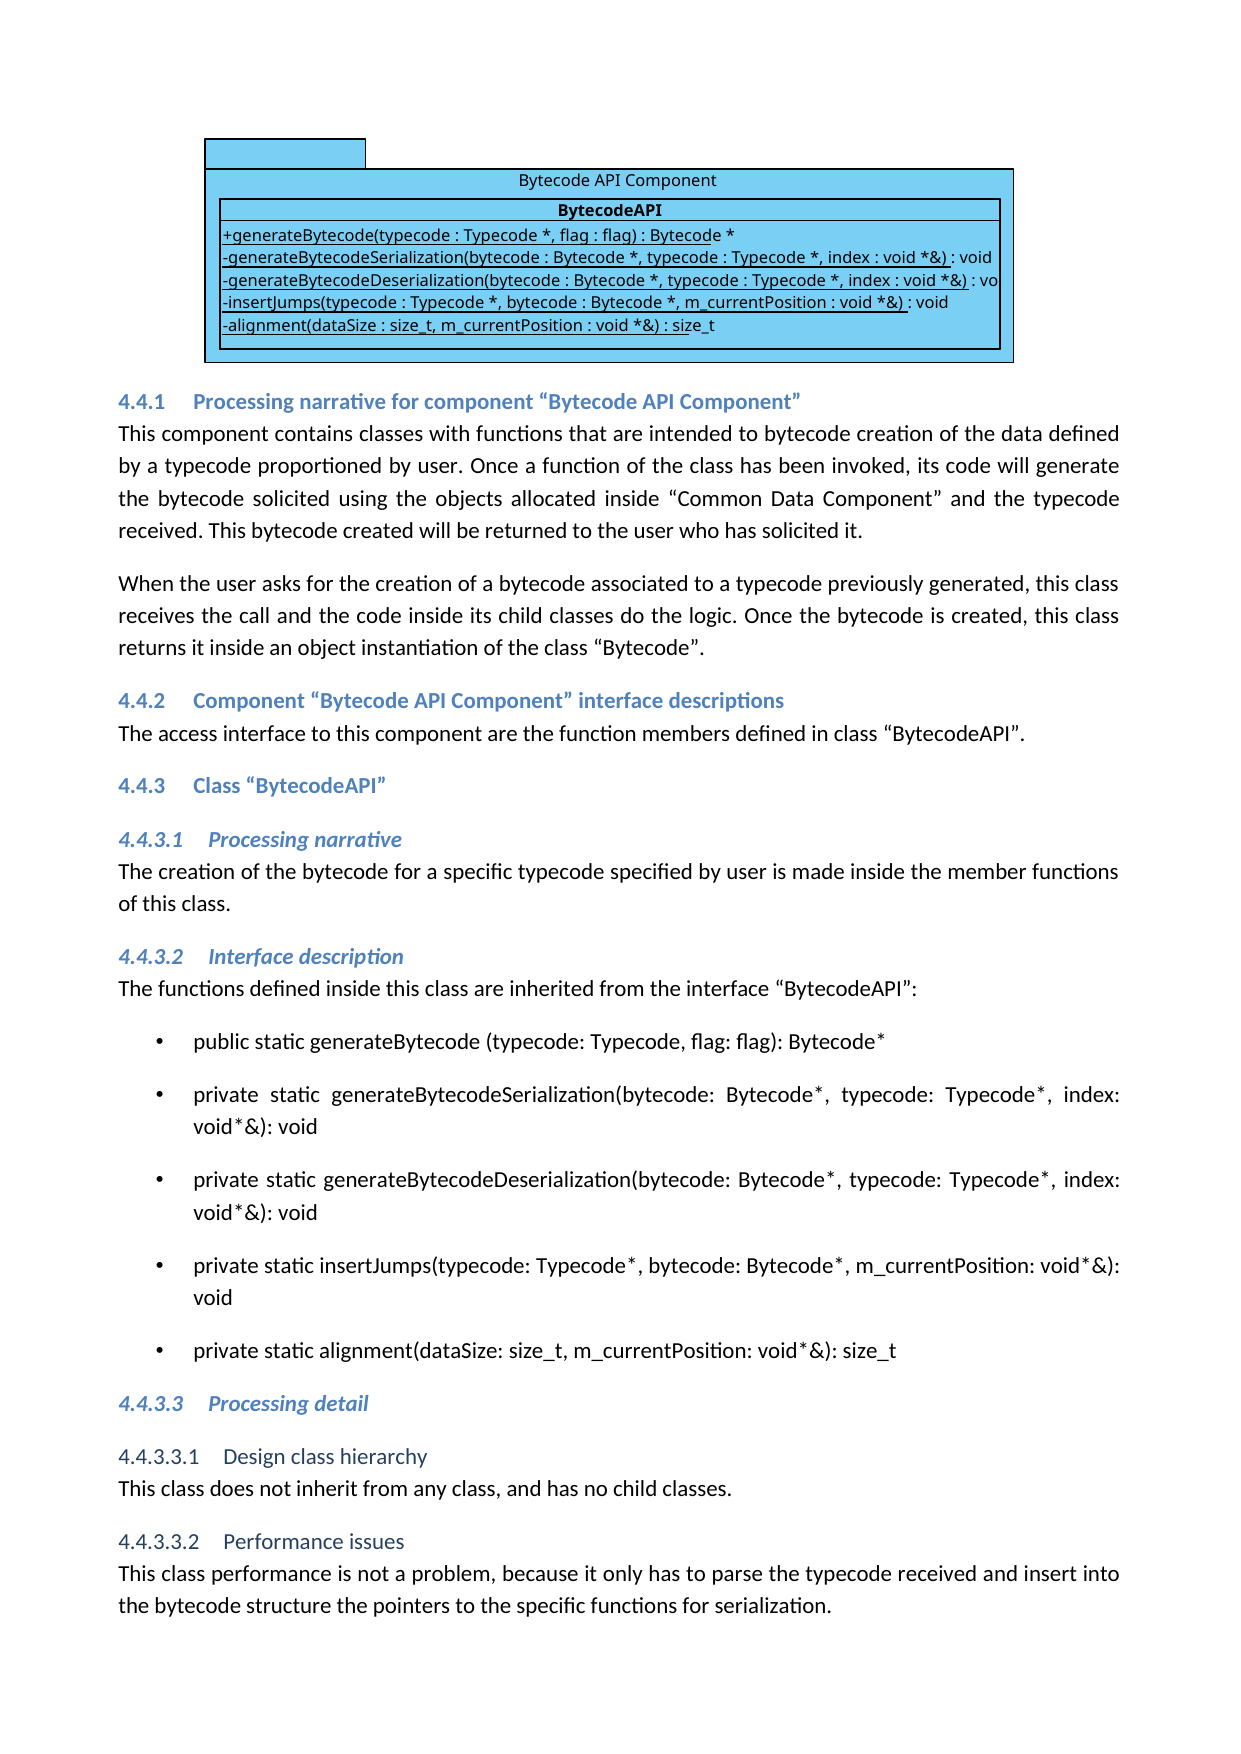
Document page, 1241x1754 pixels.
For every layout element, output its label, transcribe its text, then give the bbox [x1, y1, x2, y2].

subtitle Interface description [118, 942, 1122, 970]
text This class does not inherit from any class, and has no child classes. [118, 1474, 1122, 1502]
subtitle Design class hierarchy [118, 1442, 1122, 1470]
subtitle Performance issues [118, 1527, 1122, 1555]
text This component contains classes with functions that are intended to bytecode creation of the data defined by a typecode proportioned by user. Once a function of the class has been invoked, its code will generate the bytecode solicited using the objects allocated inside “Common Data Component” and the typecode received. This bytecode created will be returned to the user who has solicited it. [118, 419, 1122, 544]
text The creation of the bytecode for a specific typecode specified by user is made inside the member functions of this class. [118, 857, 1122, 917]
subtitle Component “Bytecode API Component” interface descriptions [118, 686, 1122, 714]
list private static insertJumps(typecode: Typecode*, bytecode: Bytecode*, m_currentPosition: void*&): void [156, 1251, 1122, 1311]
text The functions defined inside this class are inherited from the interface “BytecodeAPI”: [118, 974, 1122, 1002]
list private static alignment(dataSize: size_t, m_currentPosition: void*&): size_t [156, 1336, 1122, 1364]
text The access interface to this component are the function members defined in class “BytecodeAPI”. [118, 719, 1122, 747]
list private static generateBytecodeSerialization(bytecode: Bytecode*, typecode: Typecode*, index: void*&): void [156, 1080, 1122, 1141]
text This class performance is not a problem, because it only has to parse the typecode received and insert into the bytecode structure the pointers to the specific functions for serialization. [118, 1559, 1122, 1619]
subtitle Processing narrative [118, 825, 1122, 853]
list public static generateBytecode (typecode: Typecode, flag: flag): Bytecode* [156, 1027, 1122, 1055]
text When the user asks for the creation of a bytecode associated to a typecode previously generated, this class receives the call and the code inside its child classes do the logic. Once the bytecode is created, this class returns it inside an object instantiation of the class “Bytecode”. [118, 569, 1122, 661]
subtitle Processing narrative for component “Bytecode API Component” [118, 118, 1122, 415]
subtitle Class “BytecodeAPI” [118, 772, 1122, 800]
subtitle Processing detail [118, 1389, 1122, 1417]
list private static generateBytecodeDeserialization(bytecode: Bytecode*, typecode: Typecode*, index: void*&): void [156, 1166, 1122, 1226]
